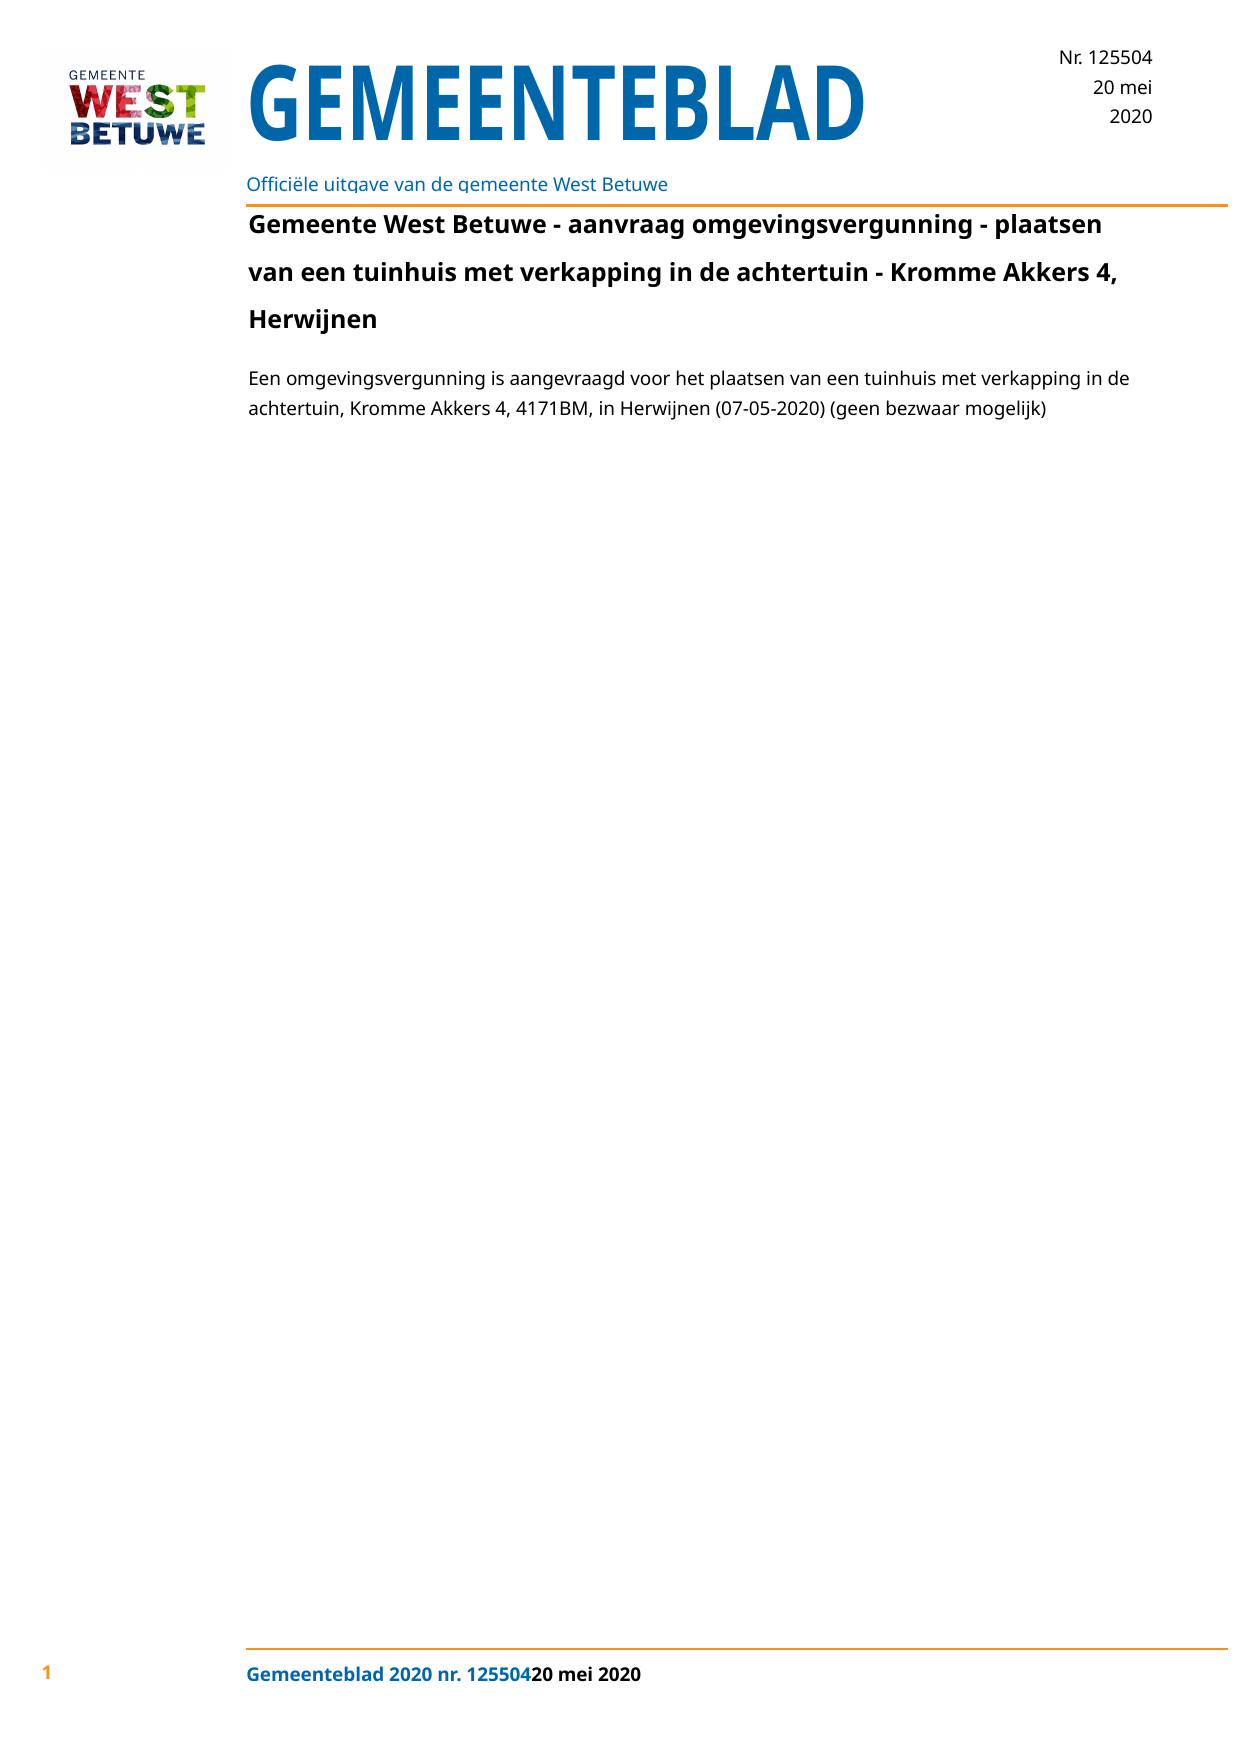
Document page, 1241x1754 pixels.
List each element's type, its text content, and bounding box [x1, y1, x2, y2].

picture [41, 47, 231, 172]
text Gemeente West Betuwe - aanvraag omgevingsvergunning - plaatsen van een tuinhuis met verkapping in de achtertuin - Kromme Akkers 4, Herwijnen [248, 207, 1152, 336]
text Een omgevingsvergunning is aangevraagd voor het plaatsen van een tuinhuis met verkapping in de achtertuin, Kromme Akkers 4, 4171BM, in Herwijnen (07-05-2020) (geen bezwaar mogelijk) [248, 366, 1152, 421]
